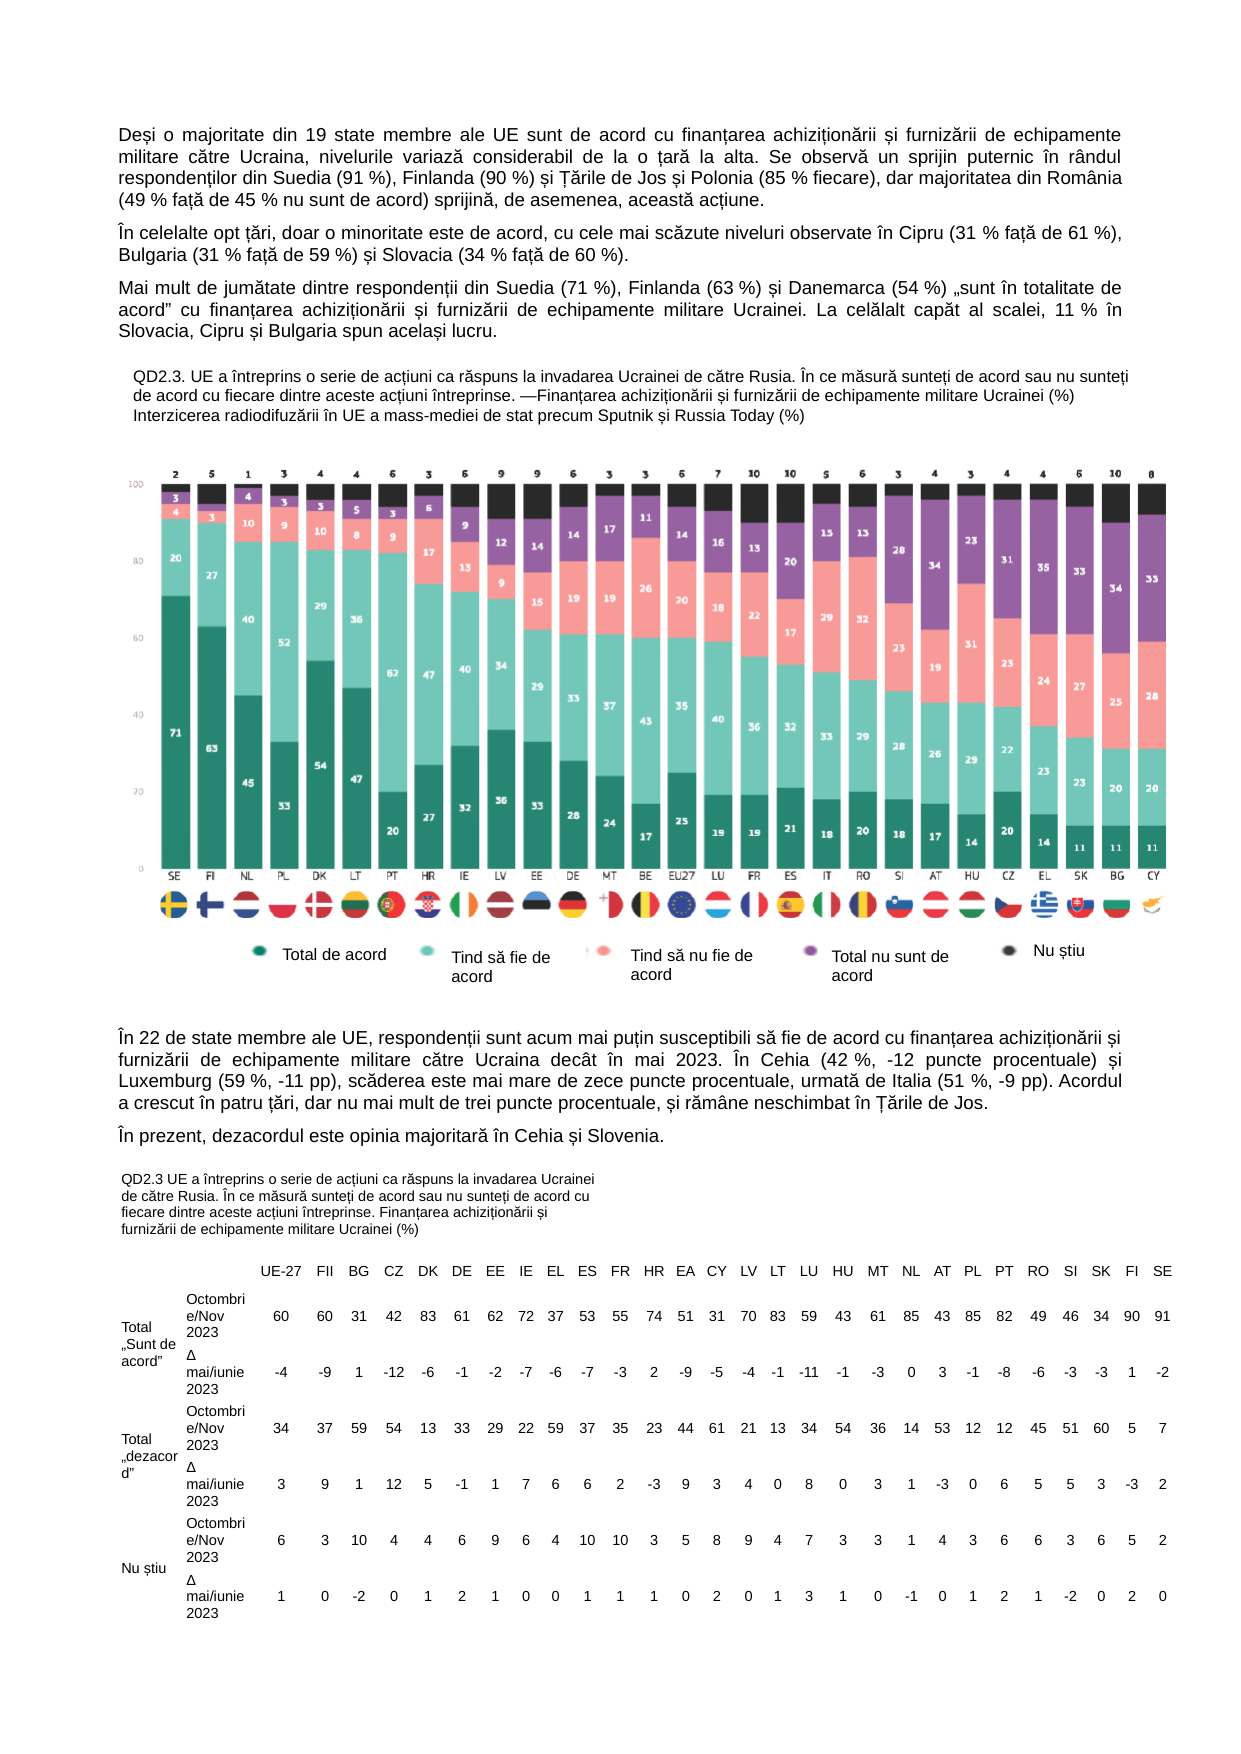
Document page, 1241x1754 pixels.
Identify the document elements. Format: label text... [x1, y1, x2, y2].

table_cell 59 [341, 1400, 376, 1456]
table_cell 5 [1118, 1400, 1146, 1456]
table_cell 37 [308, 1400, 341, 1456]
table_cell 3 [308, 1512, 341, 1568]
table_cell 12 [376, 1456, 411, 1512]
table_cell LT [763, 1255, 792, 1288]
table_cell -9 [308, 1344, 341, 1400]
table_cell CY [700, 1255, 734, 1288]
table_cell 59 [540, 1400, 571, 1456]
table_cell 9 [479, 1512, 512, 1568]
table_cell DE [445, 1255, 479, 1288]
table_cell 2 [637, 1344, 671, 1400]
table_header [1085, 1153, 1118, 1255]
table_cell 4 [927, 1512, 957, 1568]
table_cell NL [895, 1255, 927, 1288]
table_header [895, 1153, 927, 1255]
table_cell [183, 1255, 254, 1288]
table_cell 85 [958, 1288, 988, 1344]
table_cell EE [479, 1255, 512, 1288]
table_cell 53 [927, 1400, 957, 1456]
table_cell 10 [341, 1512, 376, 1568]
table_cell 1 [637, 1569, 671, 1624]
table_cell 72 [512, 1288, 540, 1344]
table_cell 3 [860, 1456, 895, 1512]
table_cell PL [958, 1255, 988, 1288]
table_cell 13 [763, 1400, 792, 1456]
table_cell 44 [671, 1400, 700, 1456]
table_cell -6 [540, 1344, 571, 1400]
table_cell -1 [958, 1344, 988, 1400]
table_cell Δ mai/iunie 2023 [183, 1569, 254, 1624]
table_cell 82 [988, 1288, 1020, 1344]
text În celelalte opt țări, doar o minoritate este de acord, cu cele mai scăzute niveluri observate în Cipru (31 % față de 61 %), Bulgaria (31 % față de 59 %) și Slovacia (34 % față de 60 %). [118, 222, 1122, 265]
table_cell Δ mai/iunie 2023 [183, 1456, 254, 1512]
table_cell -3 [1056, 1344, 1085, 1400]
table_cell LU [792, 1255, 826, 1288]
table_cell -3 [604, 1344, 637, 1400]
table_header [604, 1153, 637, 1255]
table_cell 43 [826, 1288, 860, 1344]
table_cell 1 [571, 1569, 604, 1624]
table_cell 61 [860, 1288, 895, 1344]
table_cell 55 [604, 1288, 637, 1344]
table_cell -8 [988, 1344, 1020, 1400]
text În 22 de state membre ale UE, respondenții sunt acum mai puțin susceptibili să fie de acord cu finanțarea achiziționării și furnizării de echipamente militare către Ucraina decât în mai 2023. În Cehia (42 %, -12 puncte procentuale) și Luxemburg (59 %, -11 pp), scăderea este mai mare de zece puncte procentuale, urmată de Italia (51 %, -9 pp). Acordul a crescut în patru țări, dar nu mai mult de trei puncte procentuale, și rămâne neschimbat în Țările de Jos. [118, 1027, 1122, 1113]
table_cell UE-27 [254, 1255, 308, 1288]
table_cell 51 [671, 1288, 700, 1344]
table_cell 21 [734, 1400, 763, 1456]
table_cell 0 [1085, 1569, 1118, 1624]
table_cell SE [1146, 1255, 1179, 1288]
table_cell -3 [637, 1456, 671, 1512]
table_cell MT [860, 1255, 895, 1288]
table_cell 6 [571, 1456, 604, 1512]
table_cell 2 [988, 1569, 1020, 1624]
table_cell 42 [376, 1288, 411, 1344]
table_cell 62 [479, 1288, 512, 1344]
table_cell 6 [540, 1456, 571, 1512]
table_cell 6 [445, 1512, 479, 1568]
table_header [1146, 1153, 1179, 1255]
table_cell 7 [1146, 1400, 1179, 1456]
table_cell 22 [512, 1400, 540, 1456]
table_cell 4 [734, 1456, 763, 1512]
table_cell Octombrie/Nov 2023 [183, 1400, 254, 1456]
table_cell DK [411, 1255, 445, 1288]
table_cell -9 [671, 1344, 700, 1400]
table_cell 5 [1118, 1512, 1146, 1568]
table_header [988, 1153, 1020, 1255]
table_cell -6 [411, 1344, 445, 1400]
table_cell HR [637, 1255, 671, 1288]
table_cell 2 [604, 1456, 637, 1512]
table_cell 3 [637, 1512, 671, 1568]
table_cell 0 [734, 1569, 763, 1624]
table_cell 9 [734, 1512, 763, 1568]
table_cell 0 [895, 1344, 927, 1400]
table_cell -3 [1085, 1344, 1118, 1400]
table_cell -2 [1146, 1344, 1179, 1400]
table_cell Octombrie/Nov 2023 [183, 1512, 254, 1568]
table_cell 0 [763, 1456, 792, 1512]
table_cell 91 [1146, 1288, 1179, 1344]
table_cell 1 [254, 1569, 308, 1624]
table_cell 59 [792, 1288, 826, 1344]
table_cell 54 [826, 1400, 860, 1456]
table_cell 29 [479, 1400, 512, 1456]
table_cell 49 [1020, 1288, 1056, 1344]
table_cell Total „Sunt de acord” [118, 1288, 183, 1400]
table_cell -5 [700, 1344, 734, 1400]
table_cell 3 [792, 1569, 826, 1624]
table_cell 12 [958, 1400, 988, 1456]
table_header [700, 1153, 734, 1255]
table_cell 3 [860, 1512, 895, 1568]
table_cell 0 [540, 1569, 571, 1624]
table_cell 60 [254, 1288, 308, 1344]
table_cell 33 [445, 1400, 479, 1456]
table_cell -12 [376, 1344, 411, 1400]
table_cell FR [604, 1255, 637, 1288]
table_cell PT [988, 1255, 1020, 1288]
table_header [1056, 1153, 1085, 1255]
table_cell 2 [1118, 1569, 1146, 1624]
table_cell -4 [734, 1344, 763, 1400]
table_cell 1 [763, 1569, 792, 1624]
table_header QD2.3 UE a întreprins o serie de acțiuni ca răspuns la invadarea Ucrainei de către Rusia. În ce măsură sunteți de acord sau nu sunteți de acord cu fiecare dintre aceste acțiuni întreprinse. Finanțarea achiziționării și furnizării de echipamente militare Ucrainei (%) [118, 1153, 604, 1255]
table_cell 0 [308, 1569, 341, 1624]
table_cell 9 [671, 1456, 700, 1512]
table_header [763, 1153, 792, 1255]
table_cell 12 [988, 1400, 1020, 1456]
table_cell FII [308, 1255, 341, 1288]
table_cell EL [540, 1255, 571, 1288]
table_cell 36 [860, 1400, 895, 1456]
table_cell SI [1056, 1255, 1085, 1288]
table_cell 74 [637, 1288, 671, 1344]
table_cell 1 [479, 1456, 512, 1512]
table_cell 5 [1056, 1456, 1085, 1512]
table_cell ES [571, 1255, 604, 1288]
table_cell CZ [376, 1255, 411, 1288]
table_cell AT [927, 1255, 957, 1288]
table_cell EA [671, 1255, 700, 1288]
table_header [792, 1153, 826, 1255]
table_cell 60 [308, 1288, 341, 1344]
table_cell 3 [958, 1512, 988, 1568]
text Mai mult de jumătate dintre respondenții din Suedia (71 %), Finlanda (63 %) și Danemarca (54 %) „sunt în totalitate de acord” cu finanțarea achiziționării și furnizării de echipamente militare Ucrainei. La celălalt capăt al scalei, 11 % în Slovacia, Cipru și Bulgaria spun același lucru. [118, 277, 1122, 342]
table_cell 45 [1020, 1400, 1056, 1456]
table_cell 31 [341, 1288, 376, 1344]
table_cell -2 [479, 1344, 512, 1400]
table_cell 1 [826, 1569, 860, 1624]
table_cell 46 [1056, 1288, 1085, 1344]
table_cell 4 [540, 1512, 571, 1568]
table_cell 10 [604, 1512, 637, 1568]
table_cell 6 [254, 1512, 308, 1568]
table_cell 1 [479, 1569, 512, 1624]
table_cell 8 [792, 1456, 826, 1512]
table_cell -1 [445, 1456, 479, 1512]
table_cell LV [734, 1255, 763, 1288]
table_cell IE [512, 1255, 540, 1288]
table_cell 8 [700, 1512, 734, 1568]
table_cell 51 [1056, 1400, 1085, 1456]
table_cell 6 [988, 1456, 1020, 1512]
text Deși o majoritate din 19 state membre ale UE sunt de acord cu finanțarea achiziționării și furnizării de echipamente militare către Ucraina, nivelurile variază considerabil de la o țară la alta. Se observă un sprijin puternic în rândul respondenților din Suedia (91 %), Finlanda (90 %) și Țările de Jos și Polonia (85 % fiecare), dar majoritatea din România (49 % față de 45 % nu sunt de acord) sprijină, de asemenea, această acțiune. [118, 124, 1122, 210]
table_cell 1 [1118, 1344, 1146, 1400]
table_cell 0 [826, 1456, 860, 1512]
table_cell 2 [700, 1569, 734, 1624]
table_cell 0 [927, 1569, 957, 1624]
table_header [958, 1153, 988, 1255]
table_cell -1 [826, 1344, 860, 1400]
table_cell 85 [895, 1288, 927, 1344]
table_cell 1 [411, 1569, 445, 1624]
table_cell 1 [958, 1569, 988, 1624]
table_cell 4 [376, 1512, 411, 1568]
table_cell 5 [411, 1456, 445, 1512]
table_cell 1 [1020, 1569, 1056, 1624]
table_cell 35 [604, 1400, 637, 1456]
table_cell -1 [763, 1344, 792, 1400]
table_cell 0 [958, 1456, 988, 1512]
table_cell 5 [671, 1512, 700, 1568]
picture [119, 464, 1181, 928]
table_cell SK [1085, 1255, 1118, 1288]
table_cell 0 [376, 1569, 411, 1624]
table_cell 54 [376, 1400, 411, 1456]
table_cell 2 [445, 1569, 479, 1624]
table_cell -1 [895, 1569, 927, 1624]
table_cell 1 [895, 1456, 927, 1512]
table_cell RO [1020, 1255, 1056, 1288]
picture [237, 932, 1024, 970]
table_cell -1 [445, 1344, 479, 1400]
table_cell -7 [512, 1344, 540, 1400]
table_cell 0 [1146, 1569, 1179, 1624]
table_cell 6 [512, 1512, 540, 1568]
table_cell 90 [1118, 1288, 1146, 1344]
table_cell -7 [571, 1344, 604, 1400]
table_header [734, 1153, 763, 1255]
table_cell 6 [1020, 1512, 1056, 1568]
table_cell 3 [254, 1456, 308, 1512]
table_header [671, 1153, 700, 1255]
table_cell 1 [341, 1344, 376, 1400]
table_cell 1 [604, 1569, 637, 1624]
table_header [927, 1153, 957, 1255]
table_cell 53 [571, 1288, 604, 1344]
table_cell 3 [700, 1456, 734, 1512]
table_cell 3 [826, 1512, 860, 1568]
table_cell 6 [988, 1512, 1020, 1568]
table_cell -4 [254, 1344, 308, 1400]
table_cell -2 [1056, 1569, 1085, 1624]
table_cell 2 [1146, 1456, 1179, 1512]
table_cell -6 [1020, 1344, 1056, 1400]
table_cell Δ mai/iunie 2023 [183, 1344, 254, 1400]
table_cell 10 [571, 1512, 604, 1568]
table_cell 61 [445, 1288, 479, 1344]
table_cell 1 [341, 1456, 376, 1512]
table_cell 7 [792, 1512, 826, 1568]
table_cell 14 [895, 1400, 927, 1456]
table_cell BG [341, 1255, 376, 1288]
text În prezent, dezacordul este opinia majoritară în Cehia și Slovenia. [118, 1125, 1122, 1147]
table_cell 6 [1085, 1512, 1118, 1568]
table_cell Octombrie/Nov 2023 [183, 1288, 254, 1344]
table_cell -11 [792, 1344, 826, 1400]
table_cell -2 [341, 1569, 376, 1624]
table_header [860, 1153, 895, 1255]
table_cell 34 [792, 1400, 826, 1456]
table_cell -3 [860, 1344, 895, 1400]
table_cell 1 [895, 1512, 927, 1568]
table_cell 3 [1056, 1512, 1085, 1568]
table_cell 13 [411, 1400, 445, 1456]
table_cell 61 [700, 1400, 734, 1456]
table_cell 83 [763, 1288, 792, 1344]
table_cell Total „dezacord” [118, 1400, 183, 1512]
table_cell 7 [512, 1456, 540, 1512]
table_header [637, 1153, 671, 1255]
table_cell Nu știu [118, 1512, 183, 1624]
table_cell 43 [927, 1288, 957, 1344]
table_cell 0 [860, 1569, 895, 1624]
table_cell [118, 1255, 183, 1288]
table_cell FI [1118, 1255, 1146, 1288]
table_cell 37 [571, 1400, 604, 1456]
table_cell 4 [411, 1512, 445, 1568]
table_cell 70 [734, 1288, 763, 1344]
table_cell 37 [540, 1288, 571, 1344]
table_cell 34 [254, 1400, 308, 1456]
table_cell 0 [512, 1569, 540, 1624]
table_cell -3 [927, 1456, 957, 1512]
table_cell 31 [700, 1288, 734, 1344]
table_cell 2 [1146, 1512, 1179, 1568]
table_header [826, 1153, 860, 1255]
table_cell 5 [1020, 1456, 1056, 1512]
table_cell 60 [1085, 1400, 1118, 1456]
table_cell 3 [1085, 1456, 1118, 1512]
table_header [1020, 1153, 1056, 1255]
table_cell -3 [1118, 1456, 1146, 1512]
table_cell 3 [927, 1344, 957, 1400]
table_header [1118, 1153, 1146, 1255]
table_cell 83 [411, 1288, 445, 1344]
table_cell 4 [763, 1512, 792, 1568]
table_cell 0 [671, 1569, 700, 1624]
table_cell 23 [637, 1400, 671, 1456]
table_cell 34 [1085, 1288, 1118, 1344]
table_cell 9 [308, 1456, 341, 1512]
table_cell HU [826, 1255, 860, 1288]
